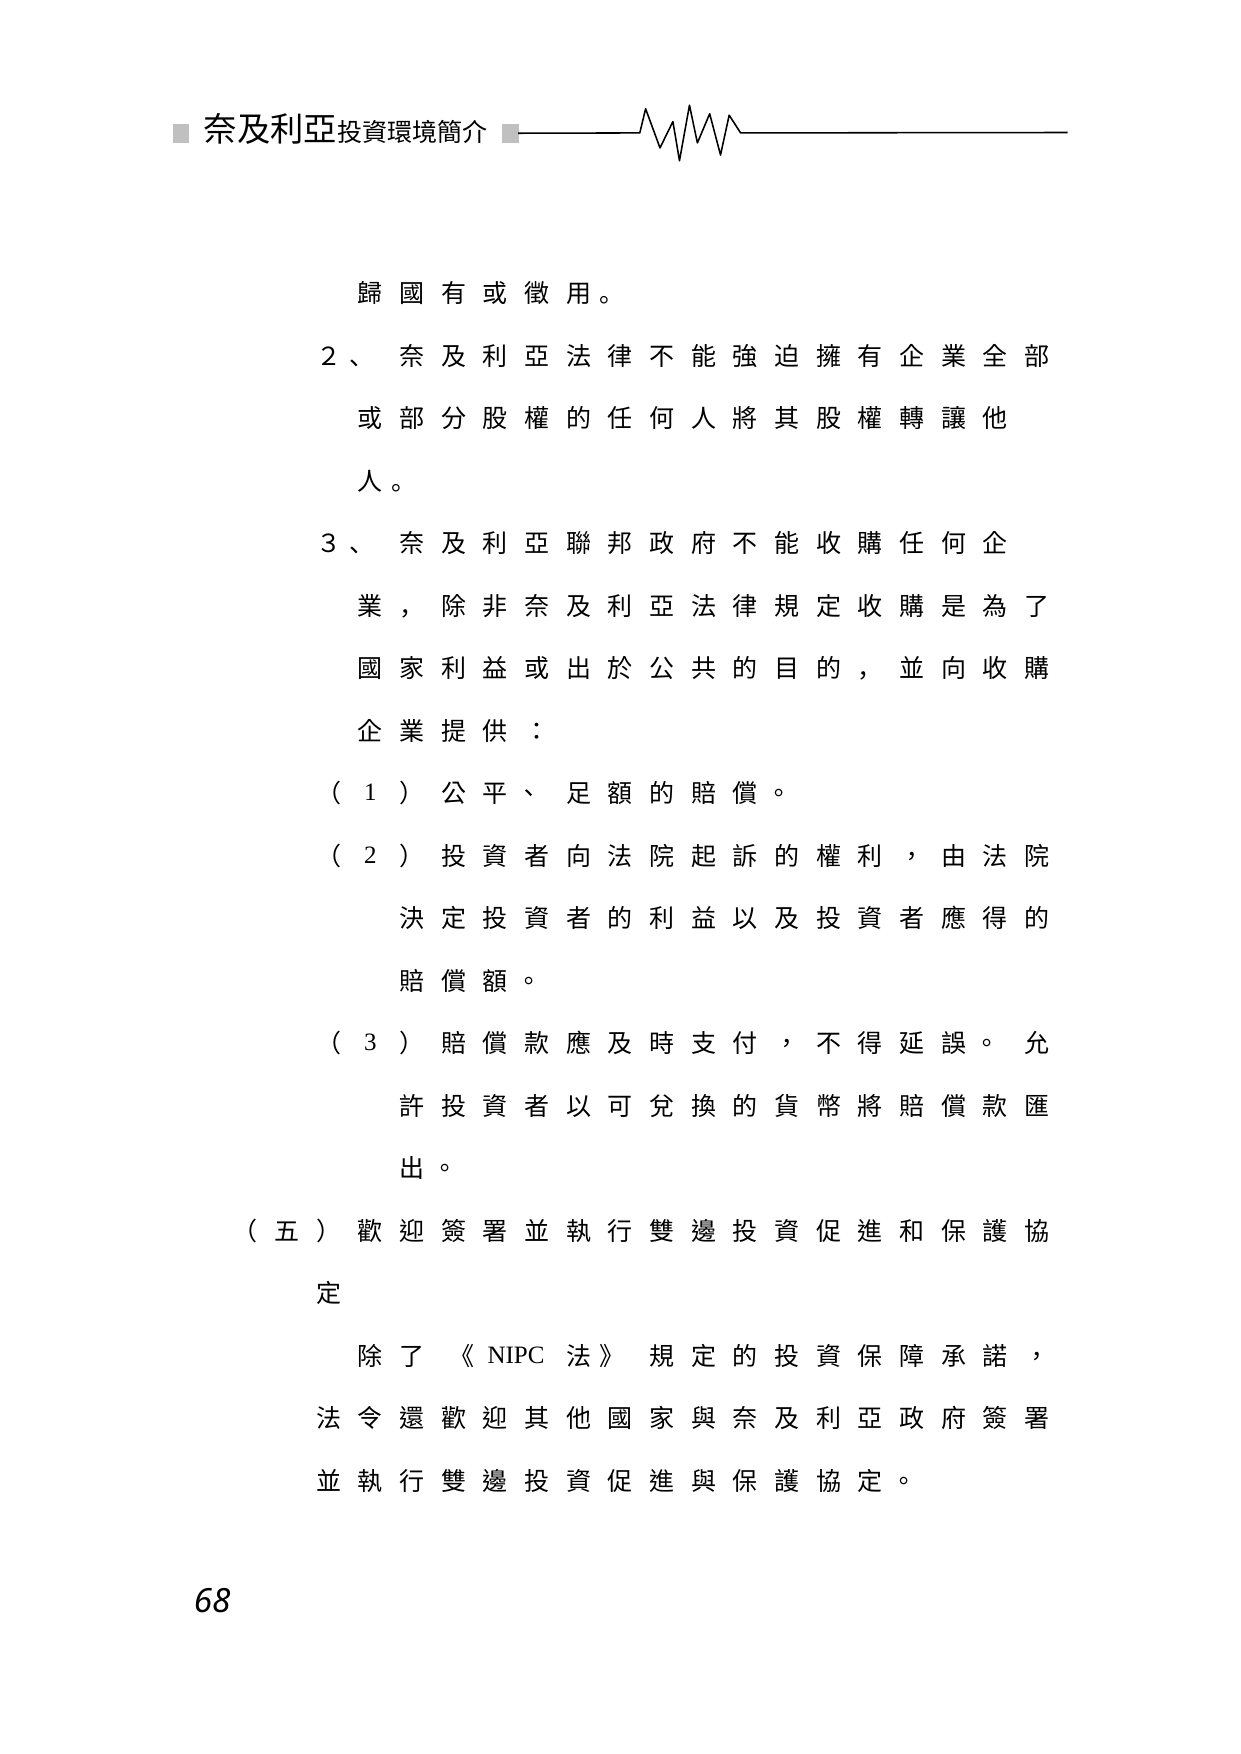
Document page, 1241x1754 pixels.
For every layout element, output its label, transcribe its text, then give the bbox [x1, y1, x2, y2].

text （1）公平、足額的賠償。 [306, 750, 1058, 813]
text ２、奈及利亞法律不能強迫擁有企業全部或部分股權的任何人將其股權轉讓他人。 [281, 313, 1058, 500]
text 歸國有或徵用。 [281, 250, 1058, 313]
text （3）賠償款應及時支付，不得延誤。允許投資者以可兌換的貨幣將賠償款匯出。 [306, 1000, 1058, 1188]
text （2）投資者向法院起訴的權利，由法院決定投資者的利益以及投資者應得的賠償額。 [306, 813, 1058, 1000]
text （五）歡迎簽署並執行雙邊投資促進和保護協定 [207, 1188, 1058, 1313]
text 除了《NIPC法》規定的投資保障承諾，法令還歡迎其他國家與奈及利亞政府簽署並執行雙邊投資促進與保護協定。 [281, 1313, 1058, 1500]
text ３、奈及利亞聯邦政府不能收購任何企業，除非奈及利亞法律規定收購是為了國家利益或出於公共的目的，並向收購企業提供： [281, 500, 1058, 750]
